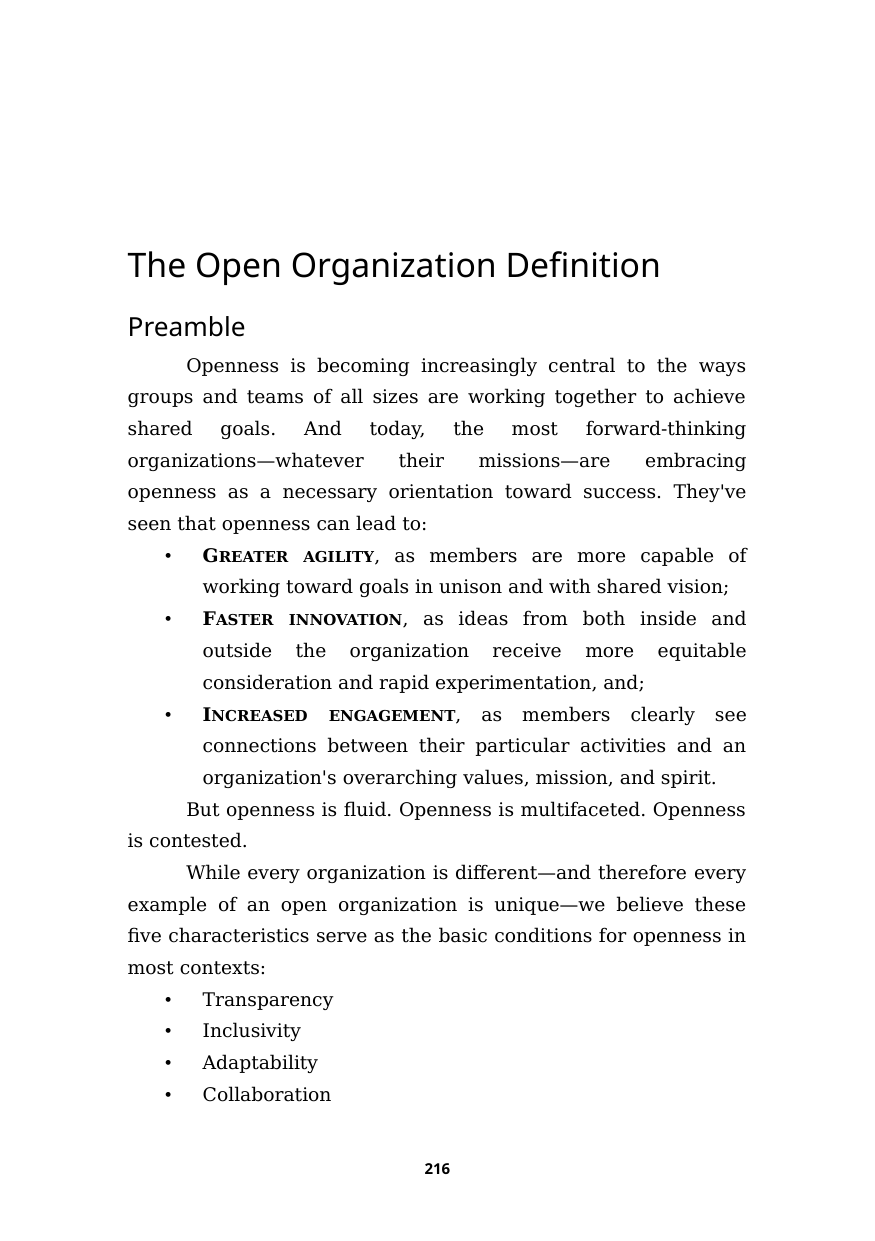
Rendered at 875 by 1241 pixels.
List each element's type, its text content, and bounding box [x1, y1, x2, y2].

text While every organization is different—and therefore every example of an open organization is unique—we believe these five characteristics serve as the basic conditions for openness in most contexts: [127, 862, 747, 979]
text But openness is fluid. Openness is multifaceted. Openness is contested. [127, 799, 747, 852]
list Faster innovation, as ideas from both inside and outside the organization receive more equitable consideration and rapid experimentation, and; [165, 608, 747, 694]
list Greater agility, as members are more capable of working toward goals in unison and with shared vision; [165, 545, 747, 598]
subtitle The Open Organization Definition [127, 246, 747, 285]
list Transparency [165, 989, 747, 1011]
text Openness is becoming increasingly central to the ways groups and teams of all sizes are working together to achieve shared goals. And today, the most forward-thinking organizations—whatever their missions—are embracing openness as a necessary orientation toward success. They've seen that openness can lead to: [127, 355, 747, 535]
list Adaptability [165, 1052, 747, 1074]
list Collaboration [165, 1084, 747, 1106]
subtitle Preamble [127, 312, 747, 342]
list Increased engagement, as members clearly see connections between their particular activities and an organization's overarching values, mission, and spirit. [165, 703, 747, 789]
list Inclusivity [165, 1020, 747, 1042]
